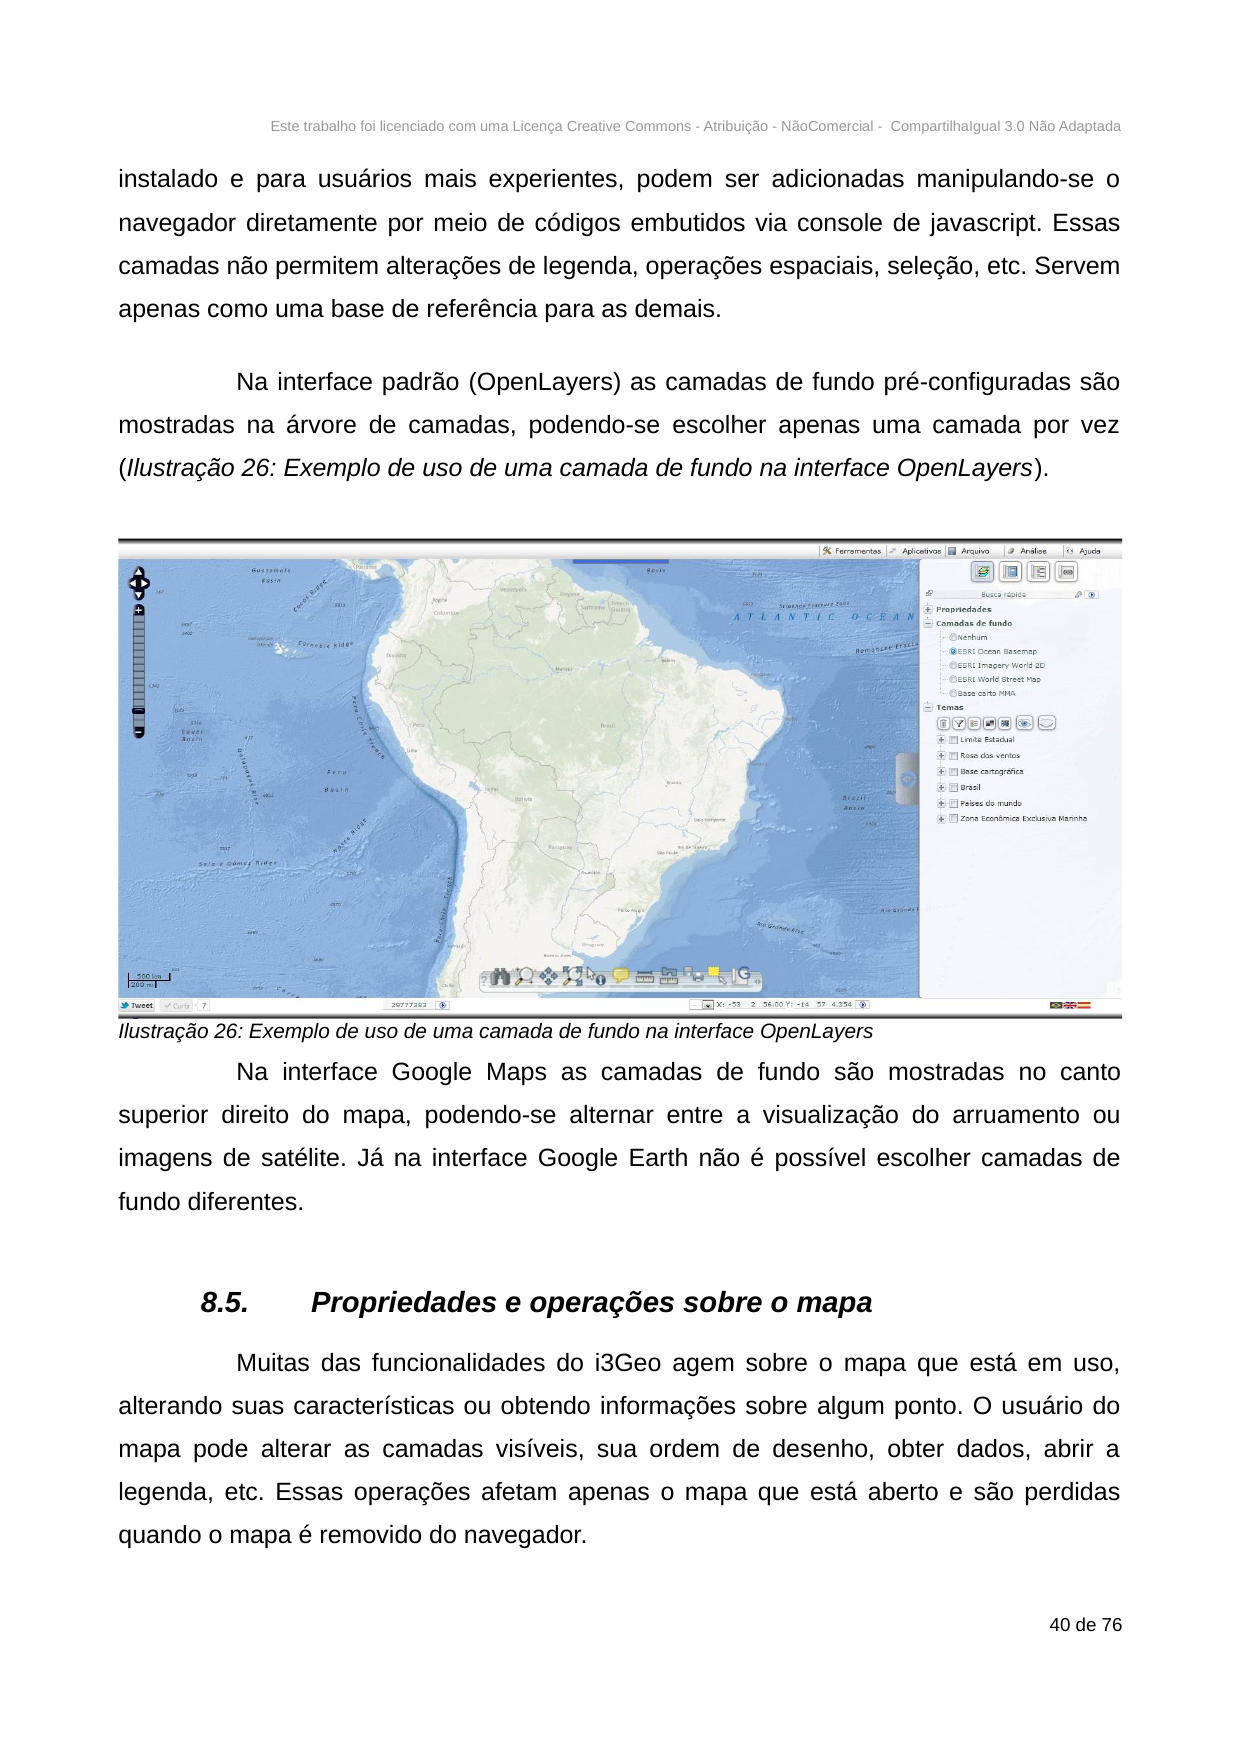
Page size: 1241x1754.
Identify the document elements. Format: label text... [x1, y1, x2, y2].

text [118, 526, 1122, 538]
text Muitas das funcionalidades do i3Geo agem sobre o mapa que está em uso, alterando suas características ou obtendo informações sobre algum ponto. O usuário do mapa pode alterar as camadas visíveis, sua ordem de desenho, obter dados, abrir a legenda, etc. Essas operações afetam apenas o mapa que está aberto e são perdidas quando o mapa é removido do navegador. [118, 1347, 1122, 1549]
subtitle Propriedades e operações sobre o mapa [163, 1285, 1077, 1318]
text instalado e para usuários mais experientes, podem ser adicionadas manipulando-se o navegador diretamente por meio de códigos embutidos via console de javascript. Essas camadas não permitem alterações de legenda, operações espaciais, seleção, etc. Servem apenas como uma base de referência para as demais. [118, 164, 1122, 322]
picture [118, 538, 1123, 1019]
text Ilustração 26: Exemplo de uso de uma camada de fundo na interface OpenLayers [118, 1019, 1122, 1043]
text Na interface Google Maps as camadas de fundo são mostradas no canto superior direito do mapa, podendo-se alternar entre a visualização do arruamento ou imagens de satélite. Já na interface Google Earth não é possível escolher camadas de fundo diferentes. [118, 1043, 1122, 1215]
text Na interface padrão (OpenLayers) as camadas de fundo pré-configuradas são mostradas na árvore de camadas, podendo-se escolher apenas uma camada por vez (Ilustração 26: Exemplo de uso de uma camada de fundo na interface OpenLayers). [118, 367, 1122, 482]
